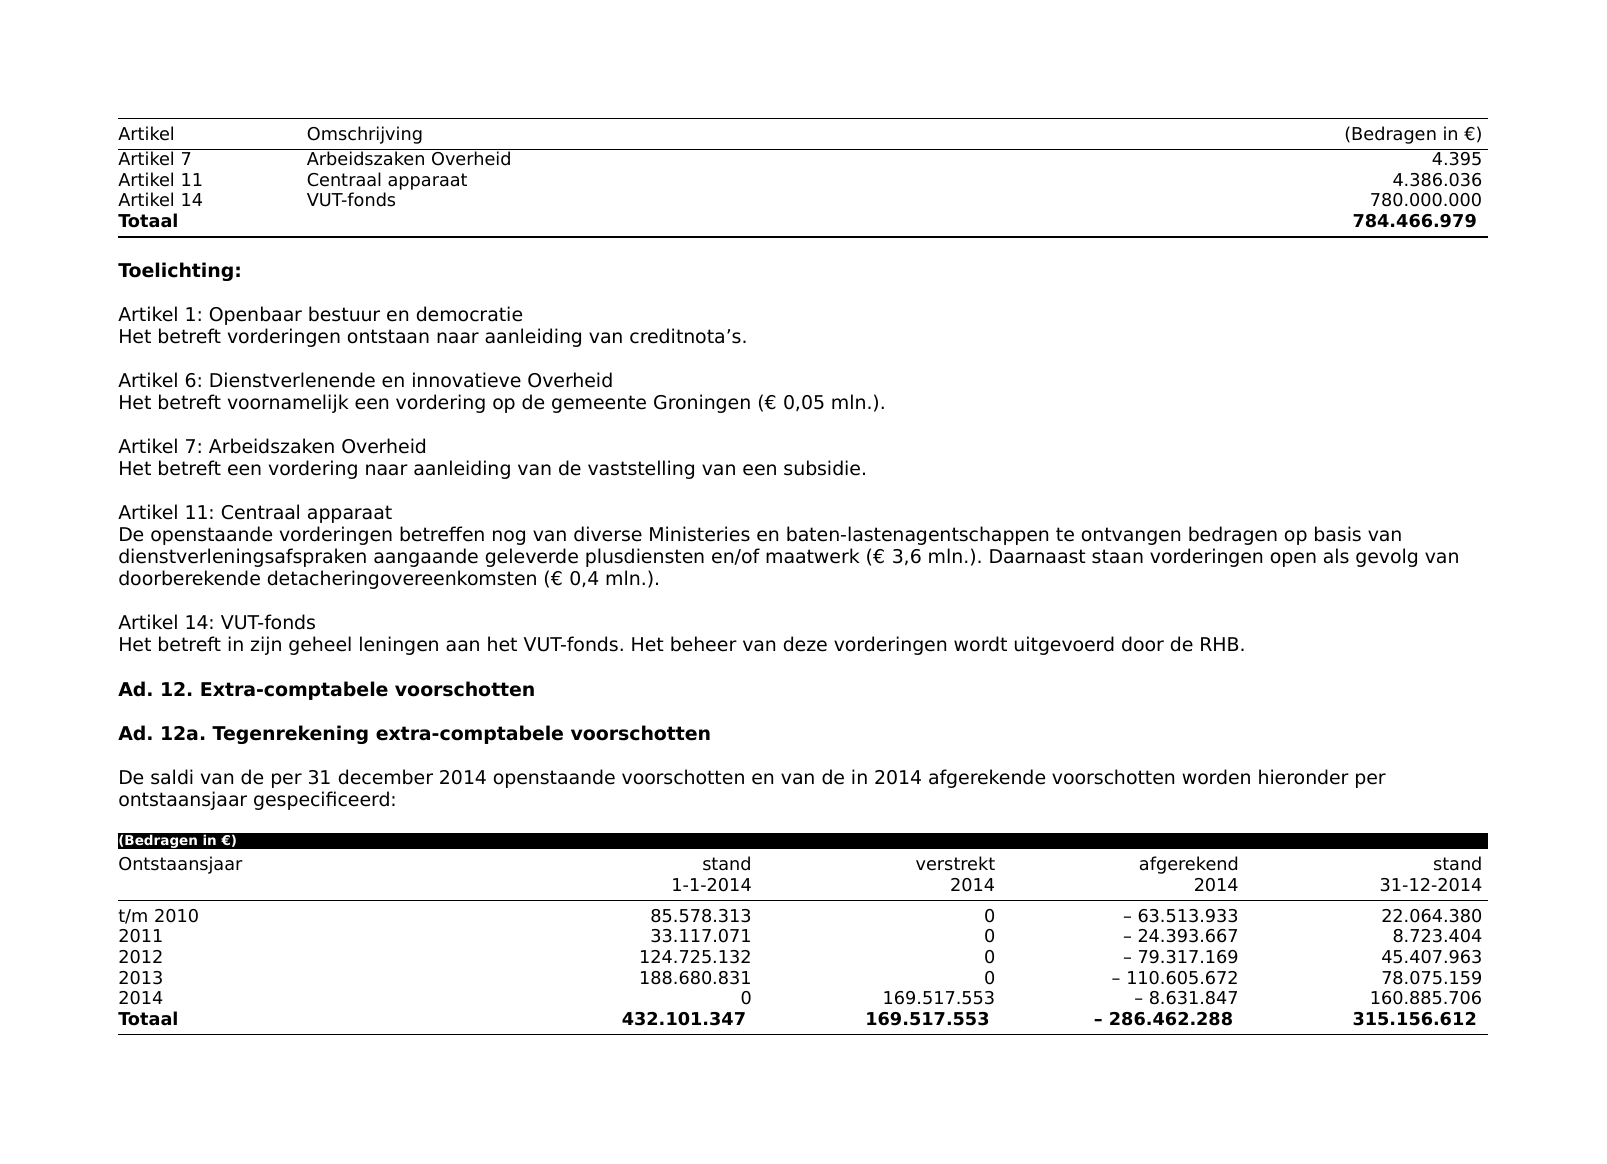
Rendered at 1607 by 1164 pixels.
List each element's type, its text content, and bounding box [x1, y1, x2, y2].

table_cell Totaal [118, 211, 1214, 236]
table_header (Bedragen in €) [118, 833, 1488, 848]
table_cell 22.064.380 [1245, 901, 1488, 926]
table_cell t/m 2010 [118, 901, 514, 926]
table_cell 315.156.612 [1245, 1009, 1488, 1034]
table_cell – 79.317.169 [1001, 947, 1244, 968]
table_cell 432.101.347 [514, 1009, 757, 1034]
table_cell 2014 [118, 988, 514, 1009]
text Het betreft voornamelijk een vordering op de gemeente Groningen (€ 0,05 mln.). [118, 392, 1488, 414]
table_cell 2012 [118, 947, 514, 968]
table_cell 31-12-2014 [1245, 875, 1488, 900]
table_cell Arbeidszaken Overheid [301, 150, 1214, 170]
table_cell 780.000.000 [1214, 190, 1488, 211]
text De openstaande vorderingen betreffen nog van diverse Ministeries en baten-lastenagentschappen te ontvangen bedragen op basis van dienstverleningsafspraken aangaande geleverde plusdiensten en/of maatwerk (€ 3,6 mln.). Daarnaast staan vorderingen open als gevolg van doorberekende detacheringovereenkomsten (€ 0,4 mln.). [118, 524, 1488, 590]
text De saldi van de per 31 december 2014 openstaande voorschotten en van de in 2014 afgerekende voorschotten worden hieronder per ontstaansjaar gespecificeerd: [118, 767, 1488, 811]
table_cell stand [514, 849, 757, 875]
table_cell [118, 875, 514, 900]
text Het betreft vorderingen ontstaan naar aanleiding van creditnota’s. [118, 326, 1488, 348]
subtitle Ad. 12. Extra-comptabele voorschotten [118, 678, 1488, 700]
table_cell 188.680.831 [514, 968, 757, 988]
table_cell 2011 [118, 926, 514, 947]
text Artikel 6: Dienstverlenende en innovatieve Overheid [118, 370, 1488, 392]
table_cell Artikel 7 [118, 150, 301, 170]
table_cell Ontstaansjaar [118, 849, 514, 875]
table_cell 1-1-2014 [514, 875, 757, 900]
table_header Omschrijving [301, 119, 1214, 149]
subtitle Toelichting: [118, 259, 1488, 282]
table_cell 0 [758, 901, 1001, 926]
table_cell 0 [514, 988, 757, 1009]
text Artikel 1: Openbaar bestuur en democratie [118, 304, 1488, 326]
table_cell – 110.605.672 [1001, 968, 1244, 988]
table_cell 2013 [118, 968, 514, 988]
table_cell Centraal apparaat [301, 170, 1214, 190]
table_cell 0 [758, 947, 1001, 968]
table_cell afgerekend [1001, 849, 1244, 875]
table_cell 169.517.553 [758, 1009, 1001, 1034]
table_header Artikel [118, 119, 301, 149]
text Het betreft in zijn geheel leningen aan het VUT-fonds. Het beheer van deze vorderingen wordt uitgevoerd door de RHB. [118, 634, 1488, 656]
table_cell 160.885.706 [1245, 988, 1488, 1009]
table_cell VUT-fonds [301, 190, 1214, 211]
table_cell – 8.631.847 [1001, 988, 1244, 1009]
text Artikel 7: Arbeidszaken Overheid [118, 436, 1488, 458]
table_cell Artikel 11 [118, 170, 301, 190]
table_cell 2014 [758, 875, 1001, 900]
table_cell – 63.513.933 [1001, 901, 1244, 926]
table_cell 4.386.036 [1214, 170, 1488, 190]
table_cell 78.075.159 [1245, 968, 1488, 988]
table_cell 169.517.553 [758, 988, 1001, 1009]
table_cell 8.723.404 [1245, 926, 1488, 947]
table_cell 4.395 [1214, 150, 1488, 170]
table_header (Bedragen in €) [1214, 119, 1488, 149]
text Artikel 14: VUT-fonds [118, 612, 1488, 634]
table_cell – 286.462.288 [1001, 1009, 1244, 1034]
table_cell 0 [758, 926, 1001, 947]
text Het betreft een vordering naar aanleiding van de vaststelling van een subsidie. [118, 458, 1488, 480]
text Artikel 11: Centraal apparaat [118, 502, 1488, 524]
table_cell 33.117.071 [514, 926, 757, 947]
table_cell 45.407.963 [1245, 947, 1488, 968]
table_cell – 24.393.667 [1001, 926, 1244, 947]
table_cell verstrekt [758, 849, 1001, 875]
table_cell 784.466.979 [1214, 211, 1488, 236]
table_cell 85.578.313 [514, 901, 757, 926]
table_cell Artikel 14 [118, 190, 301, 211]
table_cell 2014 [1001, 875, 1244, 900]
table_cell 0 [758, 968, 1001, 988]
table_cell Totaal [118, 1009, 514, 1034]
table_cell stand [1245, 849, 1488, 875]
subtitle Ad. 12a. Tegenrekening extra-comptabele voorschotten [118, 723, 1488, 744]
table_cell 124.725.132 [514, 947, 757, 968]
